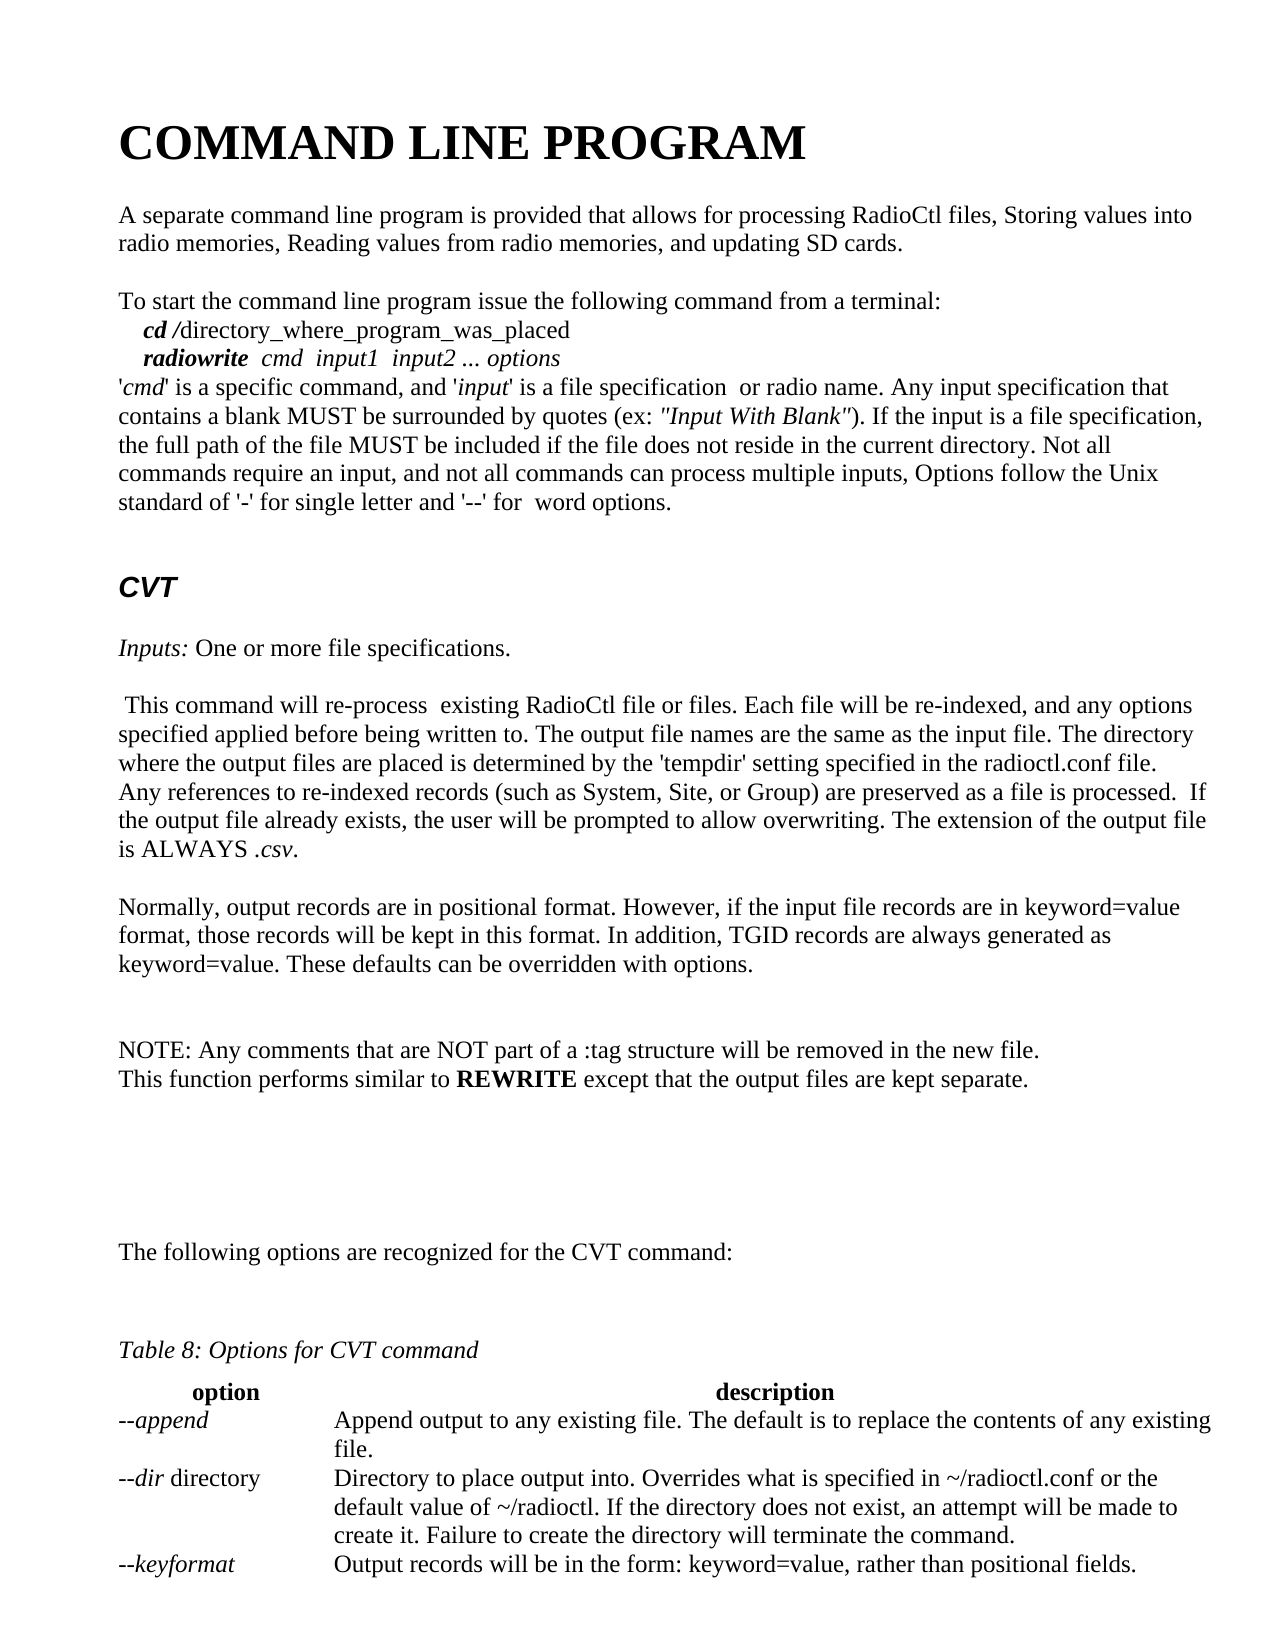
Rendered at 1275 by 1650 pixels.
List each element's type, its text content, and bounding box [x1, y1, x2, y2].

text Normally, output records are in positional format. However, if the input file records are in keyword=value format, those records will be kept in this format. In addition, TGID records are always generated as keyword=value. These defaults can be overridden with options. [118, 892, 1216, 978]
text Inputs: One or more file specifications. [118, 633, 1216, 662]
text To start the command line program issue the following command from a terminal: [118, 286, 1216, 315]
table_cell Append output to any existing file. The default is to replace the contents of any existing file. [334, 1405, 1217, 1463]
text The following options are recognized for the CVT command: [118, 1237, 1216, 1265]
table_header description [334, 1377, 1217, 1405]
text radiowrite cmd input1 input2 ... options [118, 343, 1216, 372]
text cd /directory_where_program_was_placed [118, 315, 1216, 343]
table_header option [118, 1377, 334, 1405]
table_cell Directory to place output into. Overrides what is specified in ~/radioctl.conf or the default value of ~/radioctl. If the directory does not exist, an attempt will be made to create it. Failure to create the directory will terminate the command. [334, 1463, 1217, 1549]
table_cell Output records will be in the form: keyword=value, rather than positional fields. [334, 1549, 1217, 1578]
table_cell --dir directory [118, 1463, 334, 1549]
table_cell --keyformat [118, 1549, 334, 1578]
text 'cmd' is a specific command, and 'input' is a file specification or radio name. Any input specification that contains a blank MUST be surrounded by quotes (ex: "Input With Blank"). If the input is a file specification, the full path of the file MUST be included if the file does not reside in the current directory. Not all commands require an input, and not all commands can process multiple inputs, Options follow the Unix standard of '-' for single letter and '--' for word options. [118, 372, 1216, 516]
text This command will re-process existing RadioCtl file or files. Each file will be re-indexed, and any options specified applied before being written to. The output file names are the same as the input file. The directory where the output files are placed is determined by the 'tempdir' setting specified in the radioctl.conf file. [118, 690, 1216, 777]
table_cell --append [118, 1405, 334, 1463]
text Table 8: Options for CVT command [118, 1335, 1216, 1364]
text A separate command line program is provided that allows for processing RadioCtl files, Storing values into radio memories, Reading values from radio memories, and updating SD cards. [118, 200, 1216, 257]
subtitle COMMAND LINE PROGRAM [118, 113, 1216, 170]
subtitle CVT [118, 570, 1216, 603]
text NOTE: Any comments that are NOT part of a :tag structure will be removed in the new file. [118, 1035, 1216, 1064]
text This function performs similar to REWRITE except that the output files are kept separate. [118, 1064, 1216, 1093]
text Any references to re-indexed records (such as System, Site, or Group) are preserved as a file is processed. If the output file already exists, the user will be prompted to allow overwriting. The extension of the output file is ALWAYS .csv. [118, 777, 1216, 863]
